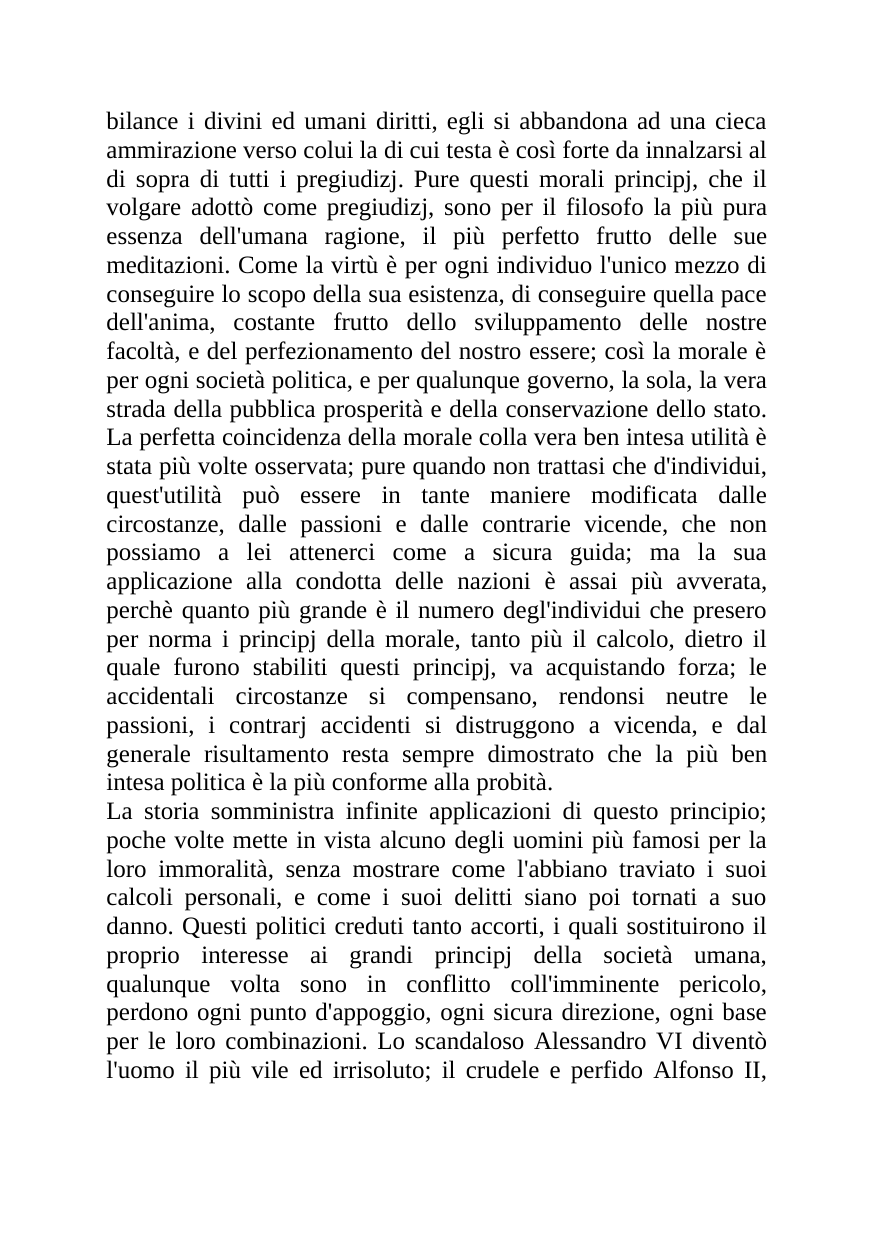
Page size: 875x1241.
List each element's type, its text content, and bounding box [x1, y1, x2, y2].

text bilance i divini ed umani diritti, egli si abbandona ad una cieca ammirazione verso colui la di cui testa è così forte da innalzarsi al di sopra di tutti i pregiudizj. Pure questi morali principj, che il volgare adottò come pregiudizj, sono per il filosofo la più pura essenza dell'umana ragione, il più perfetto frutto delle sue meditazioni. Come la virtù è per ogni individuo l'unico mezzo di conseguire lo scopo della sua esistenza, di conseguire quella pace dell'anima, costante frutto dello sviluppamento delle nostre facoltà, e del perfezionamento del nostro essere; così la morale è per ogni società politica, e per qualunque governo, la sola, la vera strada della pubblica prosperità e della conservazione dello stato. La perfetta coincidenza della morale colla vera ben intesa utilità è stata più volte osservata; pure quando non trattasi che d'individui, quest'utilità può essere in tante maniere modificata dalle circostanze, dalle passioni e dalle contrarie vicende, che non possiamo a lei attenerci come a sicura guida; ma la sua applicazione alla condotta delle nazioni è assai più avverata, perchè quanto più grande è il numero degl'individui che presero per norma i principj della morale, tanto più il calcolo, dietro il quale furono stabiliti questi principj, va acquistando forza; le accidentali circostanze si compensano, rendonsi neutre le passioni, i contrarj accidenti si distruggono a vicenda, e dal generale risultamento resta sempre dimostrato che la più ben intesa politica è la più conforme alla probità. [106, 106, 768, 796]
text La storia somministra infinite applicazioni di questo principio; poche volte mette in vista alcuno degli uomini più famosi per la loro immoralità, senza mostrare come l'abbiano traviato i suoi calcoli personali, e come i suoi delitti siano poi tornati a suo danno. Questi politici creduti tanto accorti, i quali sostituirono il proprio interesse ai grandi principj della società umana, qualunque volta sono in conflitto coll'imminente pericolo, perdono ogni punto d'appoggio, ogni sicura direzione, ogni base per le loro combinazioni. Lo scandaloso Alessandro VI diventò l'uomo il più vile ed irrisoluto; il crudele e perfido Alfonso II, [106, 796, 768, 1084]
